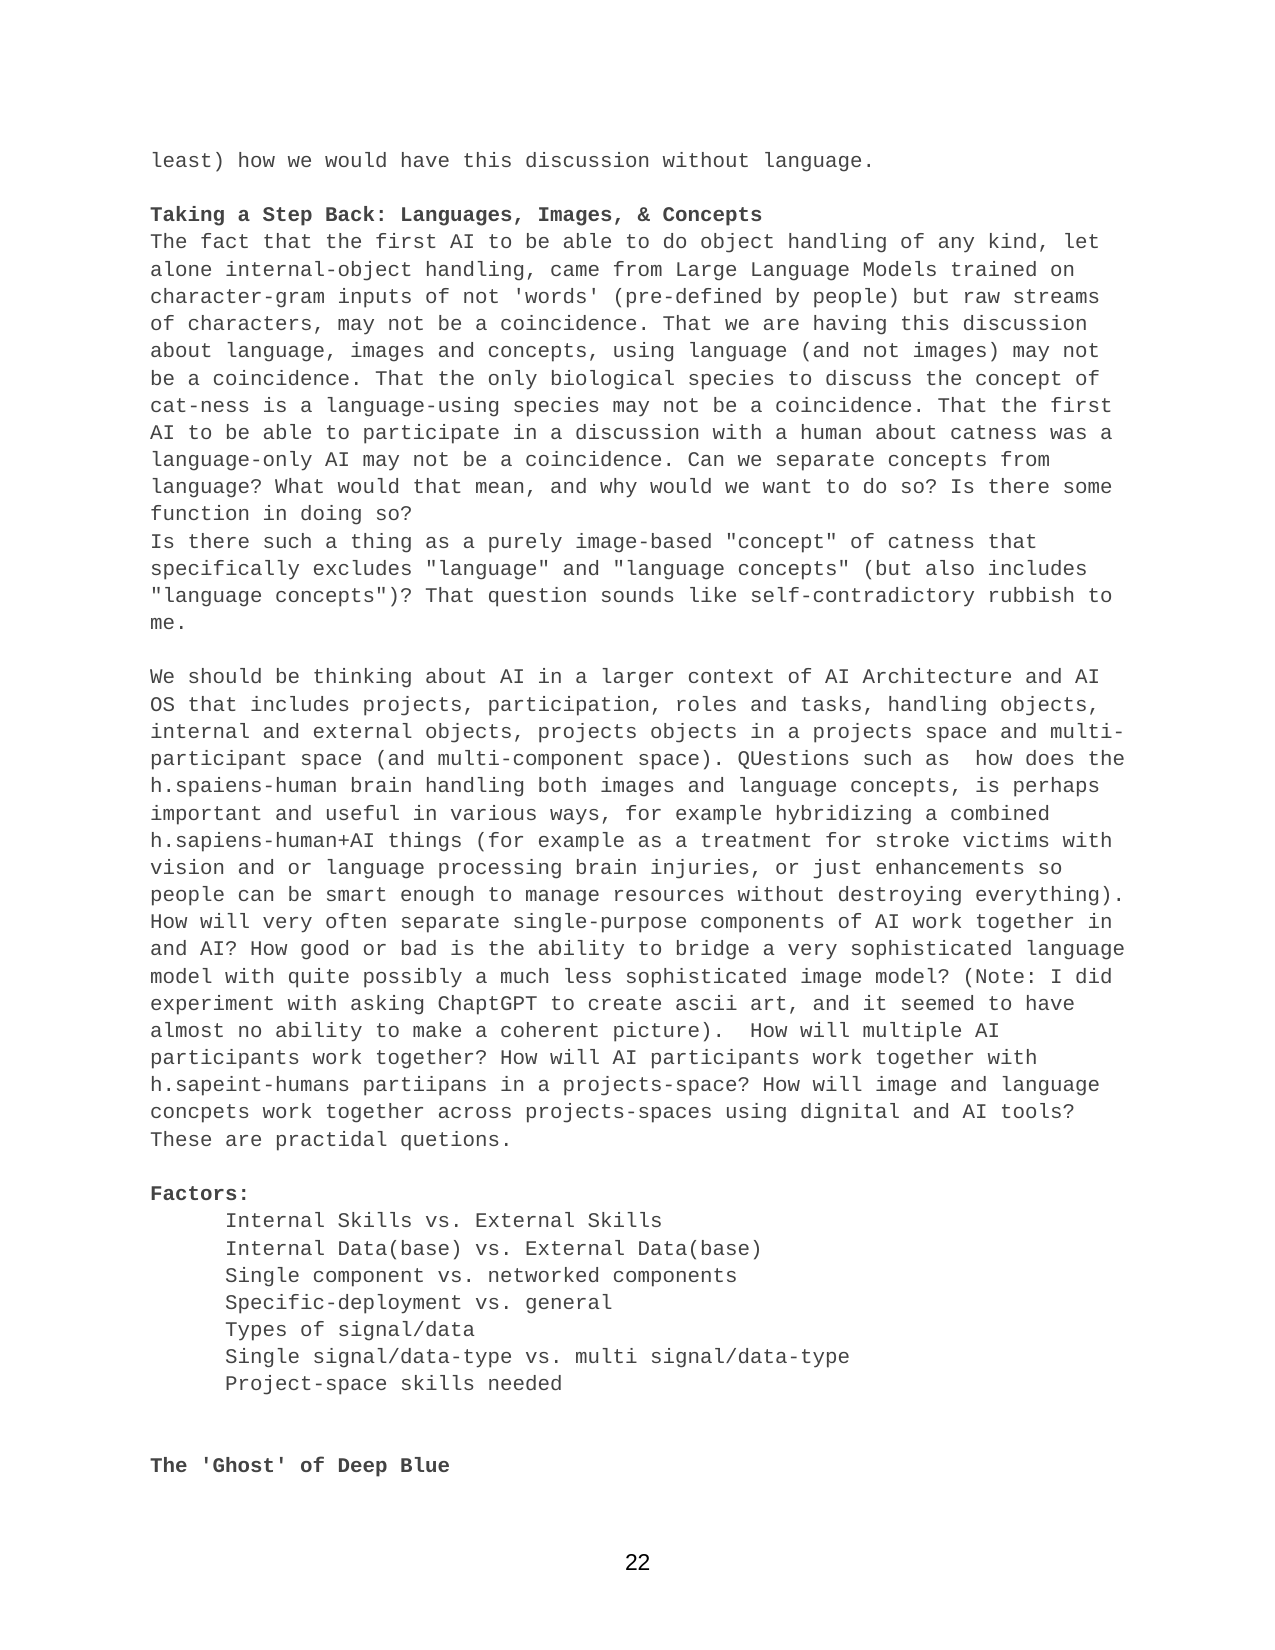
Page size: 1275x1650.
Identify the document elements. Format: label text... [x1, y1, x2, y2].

text Internal Skills vs. External Skills [150, 1210, 1125, 1234]
text Single signal/data-type vs. multi signal/data-type [150, 1346, 1125, 1370]
text We should be thinking about AI in a larger context of AI Architecture and AI OS that includes projects, participation, roles and tasks, handling objects, internal and external objects, projects objects in a projects space and multi-participant space (and multi-component space). QUestions such as how does the h.spaiens-human brain handling both images and language concepts, is perhaps important and useful in various ways, for example hybridizing a combined h.sapiens-human+AI things (for example as a treatment for stroke victims with vision and or language processing brain injuries, or just enhancements so people can be smart enough to manage resources without destroying everything). How will very often separate single-purpose components of AI work together in and AI? How good or bad is the ability to bridge a very sophisticated language model with quite possibly a much less sophisticated image model? (Note: I did experiment with asking ChaptGPT to create ascii art, and it seemed to have almost no ability to make a coherent picture). How will multiple AI participants work together? How will AI participants work together with h.sapeint-humans partiipans in a projects-space? How will image and language concpets work together across projects-spaces using dignital and AI tools? These are practidal quetions. [150, 667, 1125, 1152]
text Single component vs. networked components [150, 1265, 1125, 1288]
text Project-space skills needed [150, 1373, 1125, 1397]
text Taking a Step Back: Languages, Images, & Concepts [150, 204, 1125, 228]
text The 'Ghost' of Deep Blue [150, 1455, 1125, 1479]
text Is there such a thing as a purely image-based "concept" of catness that specifically excludes "language" and "language concepts" (but also includes "language concepts")? That question sounds like self-contradictory rubbish to me. [150, 531, 1125, 636]
text Internal Data(base) vs. External Data(base) [150, 1237, 1125, 1261]
text Factors: [150, 1183, 1125, 1207]
text Specific-deployment vs. general [150, 1292, 1125, 1316]
text The fact that the first AI to be able to do object handling of any kind, let alone internal-object handling, came from Large Language Models trained on character-gram inputs of not 'words' (pre-defined by people) but raw streams of characters, may not be a coincidence. That we are having this discussion about language, images and concepts, using language (and not images) may not be a coincidence. That the only biological species to discuss the concept of cat-ness is a language-using species may not be a coincidence. That the first AI to be able to participate in a discussion with a human about catness was a language-only AI may not be a coincidence. Can we separate concepts from language? What would that mean, and why would we want to do so? Is there some function in doing so? [150, 232, 1125, 527]
text least) how we would have this discussion without language. [150, 150, 1125, 174]
text Types of signal/data [150, 1319, 1125, 1343]
